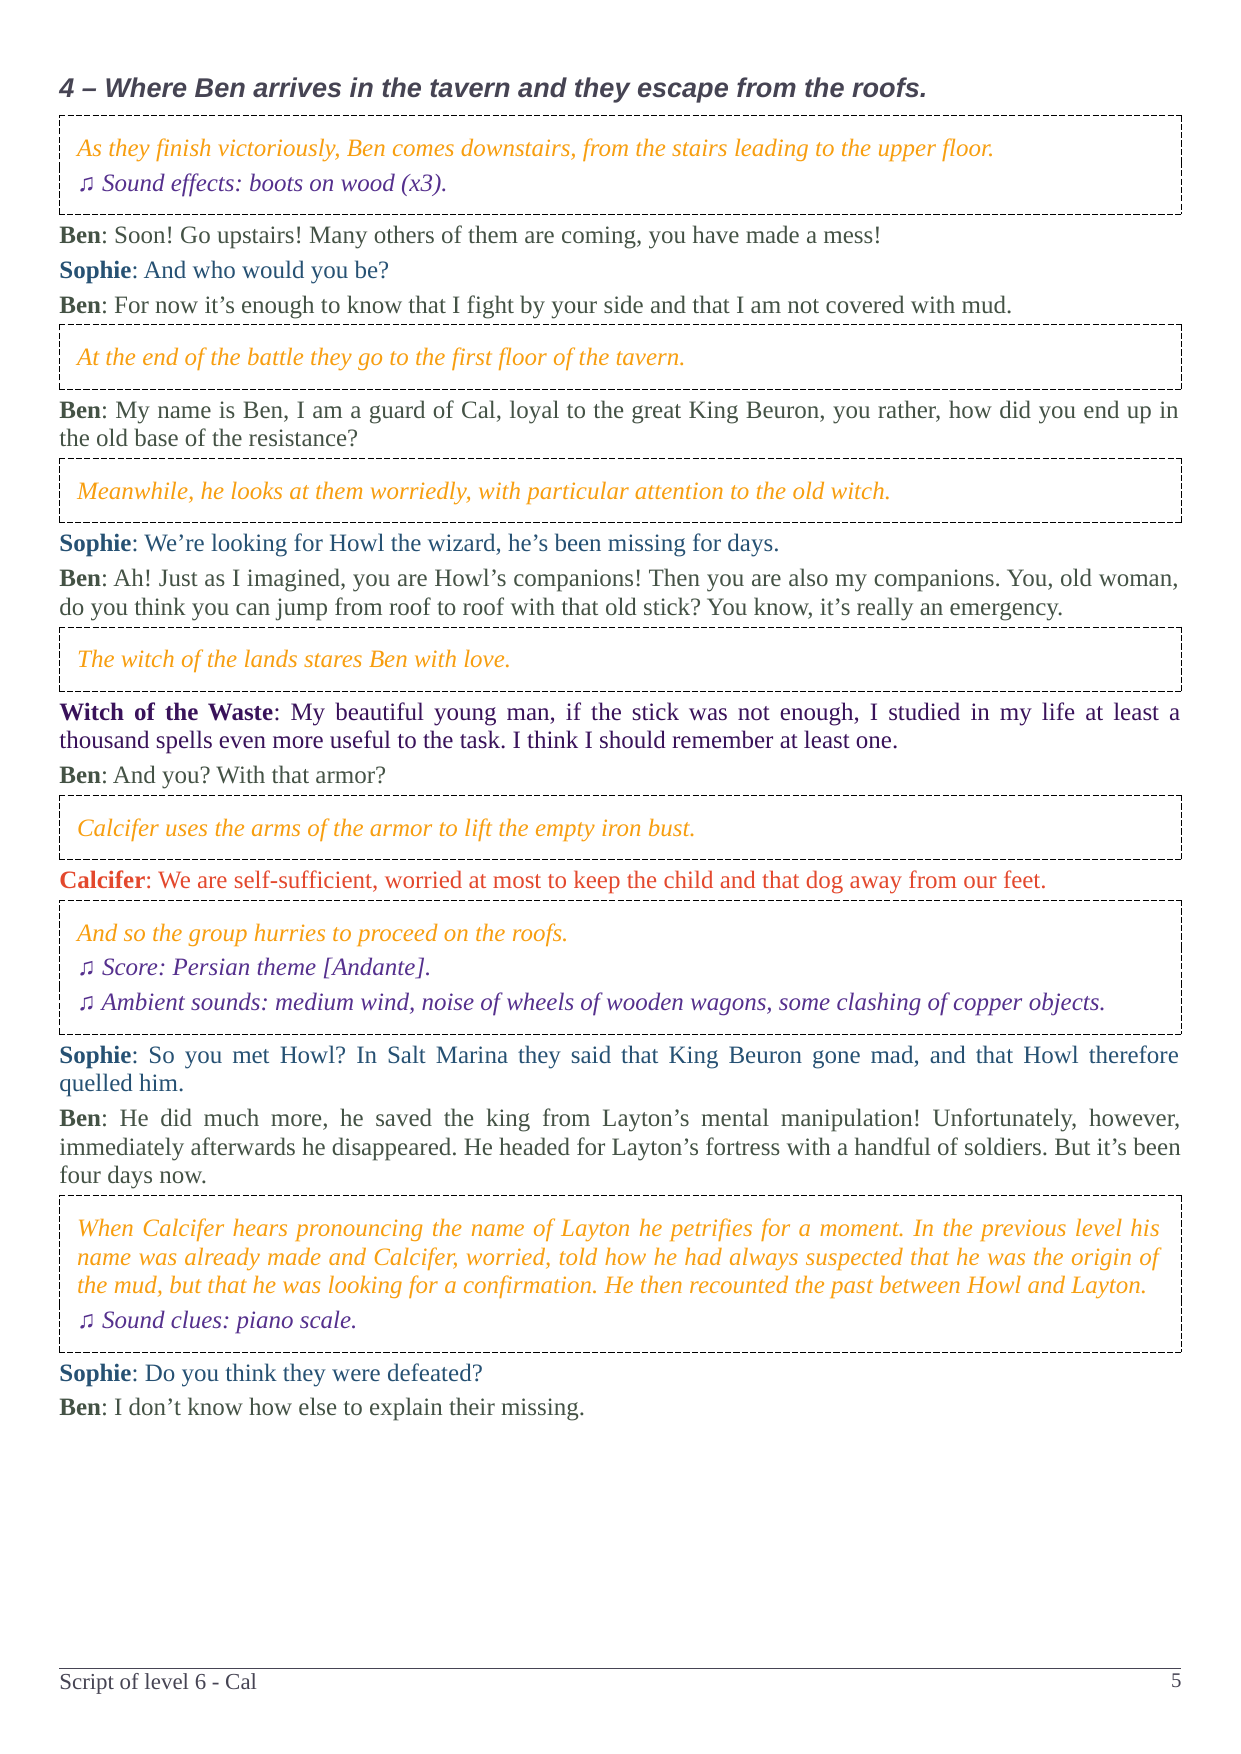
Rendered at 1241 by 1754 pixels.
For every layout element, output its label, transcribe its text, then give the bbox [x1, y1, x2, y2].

text Ben: For now it’s enough to know that I fight by your side and that I am not covered with mud. [59, 290, 1181, 318]
text Sophie: We’re looking for Howl the wizard, he’s been missing for days. [59, 528, 1181, 557]
text ♫ Ambient sounds: medium wind, noise of wheels of wooden wagons, some clashing of copper objects. [59, 969, 1181, 1034]
text When Calcifer hears pronouncing the name of Layton he petrifies for a moment. In the previous level his name was already made and Calcifer, worried, told how he had always suspected that he was the origin of the mud, but that he was looking for a confirmation. He then recounted the past between Howl and Layton. [59, 1195, 1181, 1287]
text Ben: Soon! Go upstairs! Many others of them are coming, you have made a mess! [59, 220, 1181, 249]
text Ben: And you? With that armor? [59, 760, 1181, 789]
text Calcifer uses the arms of the armor to lift the empty iron bust. [59, 795, 1181, 859]
text Witch of the Waste: My beautiful young man, if the stick was not enough, I studied in my life at least a thousand spells even more useful to the task. I think I should remember at least one. [59, 697, 1181, 754]
text Ben: I don’t know how else to explain their missing. [59, 1392, 1181, 1421]
text Ben: My name is Ben, I am a guard of Cal, loyal to the great King Beuron, you rather, how did you end up in the old base of the resistance? [59, 395, 1181, 452]
text ♫ Sound clues: piano scale. [59, 1287, 1181, 1352]
text ♫ Sound effects: boots on wood (x3). [59, 150, 1181, 214]
text ♫ Score: Persian theme [Andante]. [59, 935, 1181, 969]
text Sophie: And who would you be? [59, 255, 1181, 284]
text Meanwhile, he looks at them worriedly, with particular attention to the old witch. [59, 458, 1181, 522]
text The witch of the lands stares Ben with love. [59, 627, 1181, 691]
text Sophie: So you met Howl? In Salt Marina they said that King Beuron gone mad, and that Howl therefore quelled him. [59, 1040, 1181, 1097]
text Ben: He did much more, he saved the king from Layton’s mental manipulation! Unfortunately, however, immediately afterwards he disappeared. He headed for Layton’s fortress with a handful of soldiers. But it’s been four days now. [59, 1103, 1181, 1189]
text Sophie: Do you think they were defeated? [59, 1358, 1181, 1387]
subtitle 4 – Where Ben arrives in the tavern and they escape from the roofs. [59, 72, 1181, 103]
text And so the group hurries to proceed on the roofs. [59, 900, 1181, 935]
text Calcifer: We are self-sufficient, worried at most to keep the child and that dog away from our feet. [59, 865, 1181, 894]
text As they finish victoriously, Ben comes downstairs, from the stairs leading to the upper floor. [59, 115, 1181, 150]
text Ben: Ah! Just as I imagined, you are Howl’s companions! Then you are also my companions. You, old woman, do you think you can jump from roof to roof with that old stick? You know, it’s really an emergency. [59, 563, 1181, 621]
text At the end of the battle they go to the first floor of the tavern. [59, 324, 1181, 389]
